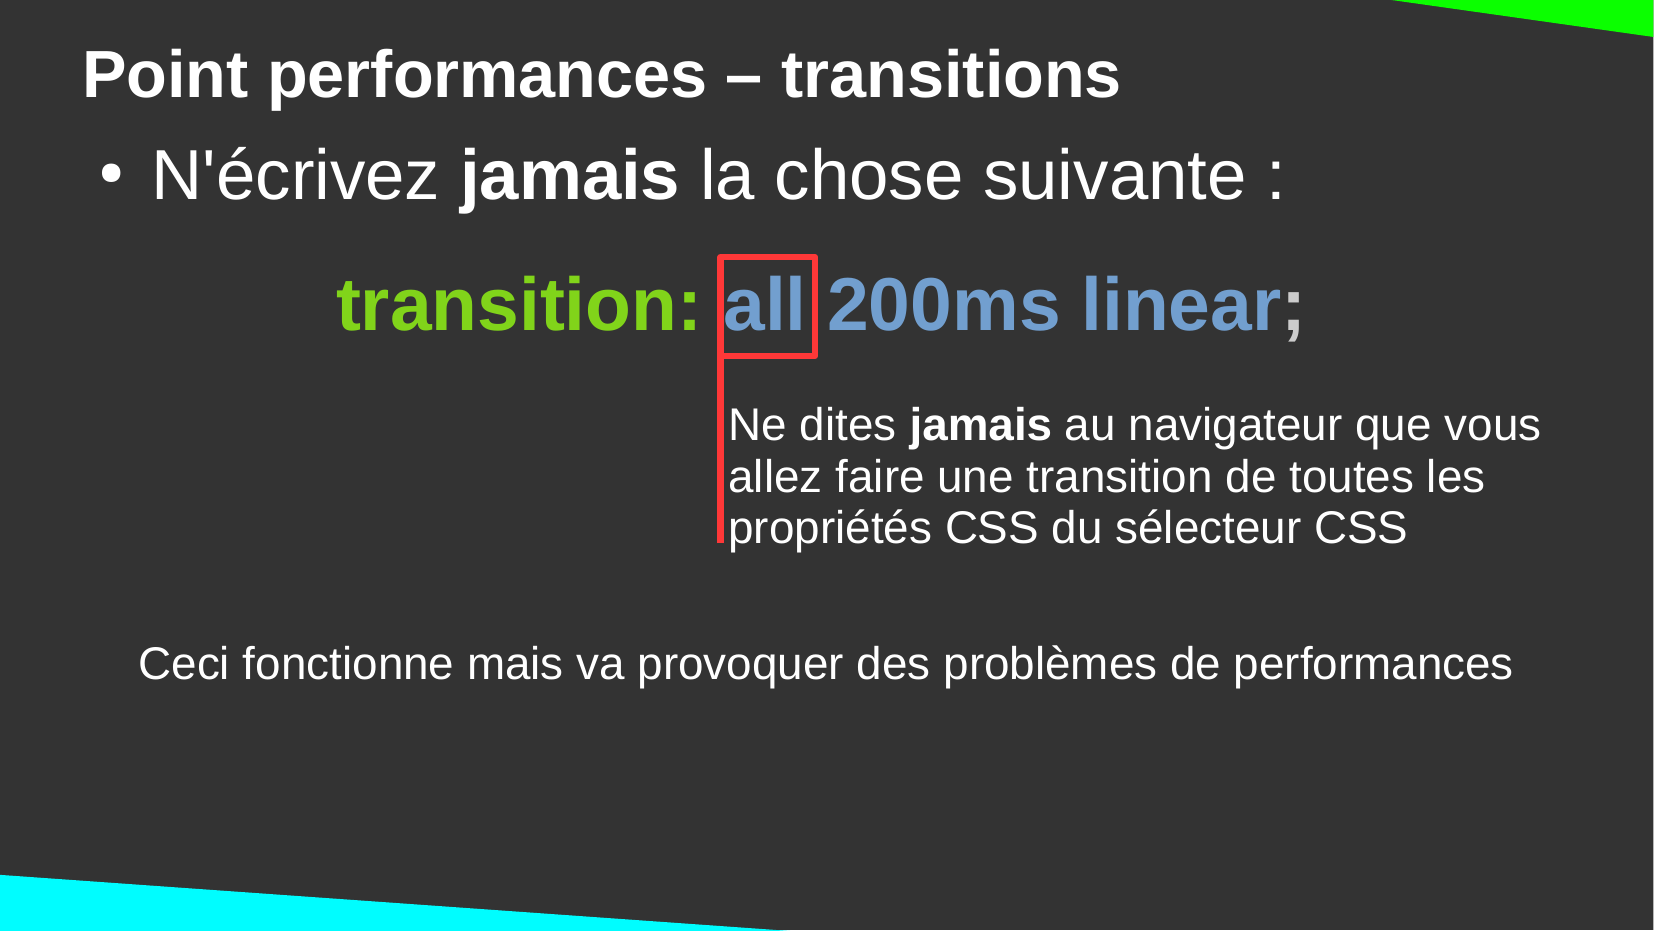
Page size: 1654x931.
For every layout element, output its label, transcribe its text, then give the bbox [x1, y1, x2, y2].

text_box transition: all 200ms linear; [724, 260, 812, 353]
list N'écrivez jamais la chose suivante : [80, 135, 1605, 225]
text_box transition: all 200ms linear; [48, 255, 717, 355]
title Ne dites jamais au navigateur que vous allez faire une transition de toutes les propriétés CSS du sélecteur CSS [728, 399, 1595, 556]
text_box [0, 874, 791, 931]
text_box [1391, 0, 1654, 38]
text_box Ceci fonctionne mais va provoquer des problèmes de performances [23, 630, 1630, 697]
title Point performances – transitions [82, 37, 1571, 122]
text_box transition: all 200ms linear; [818, 255, 1595, 355]
